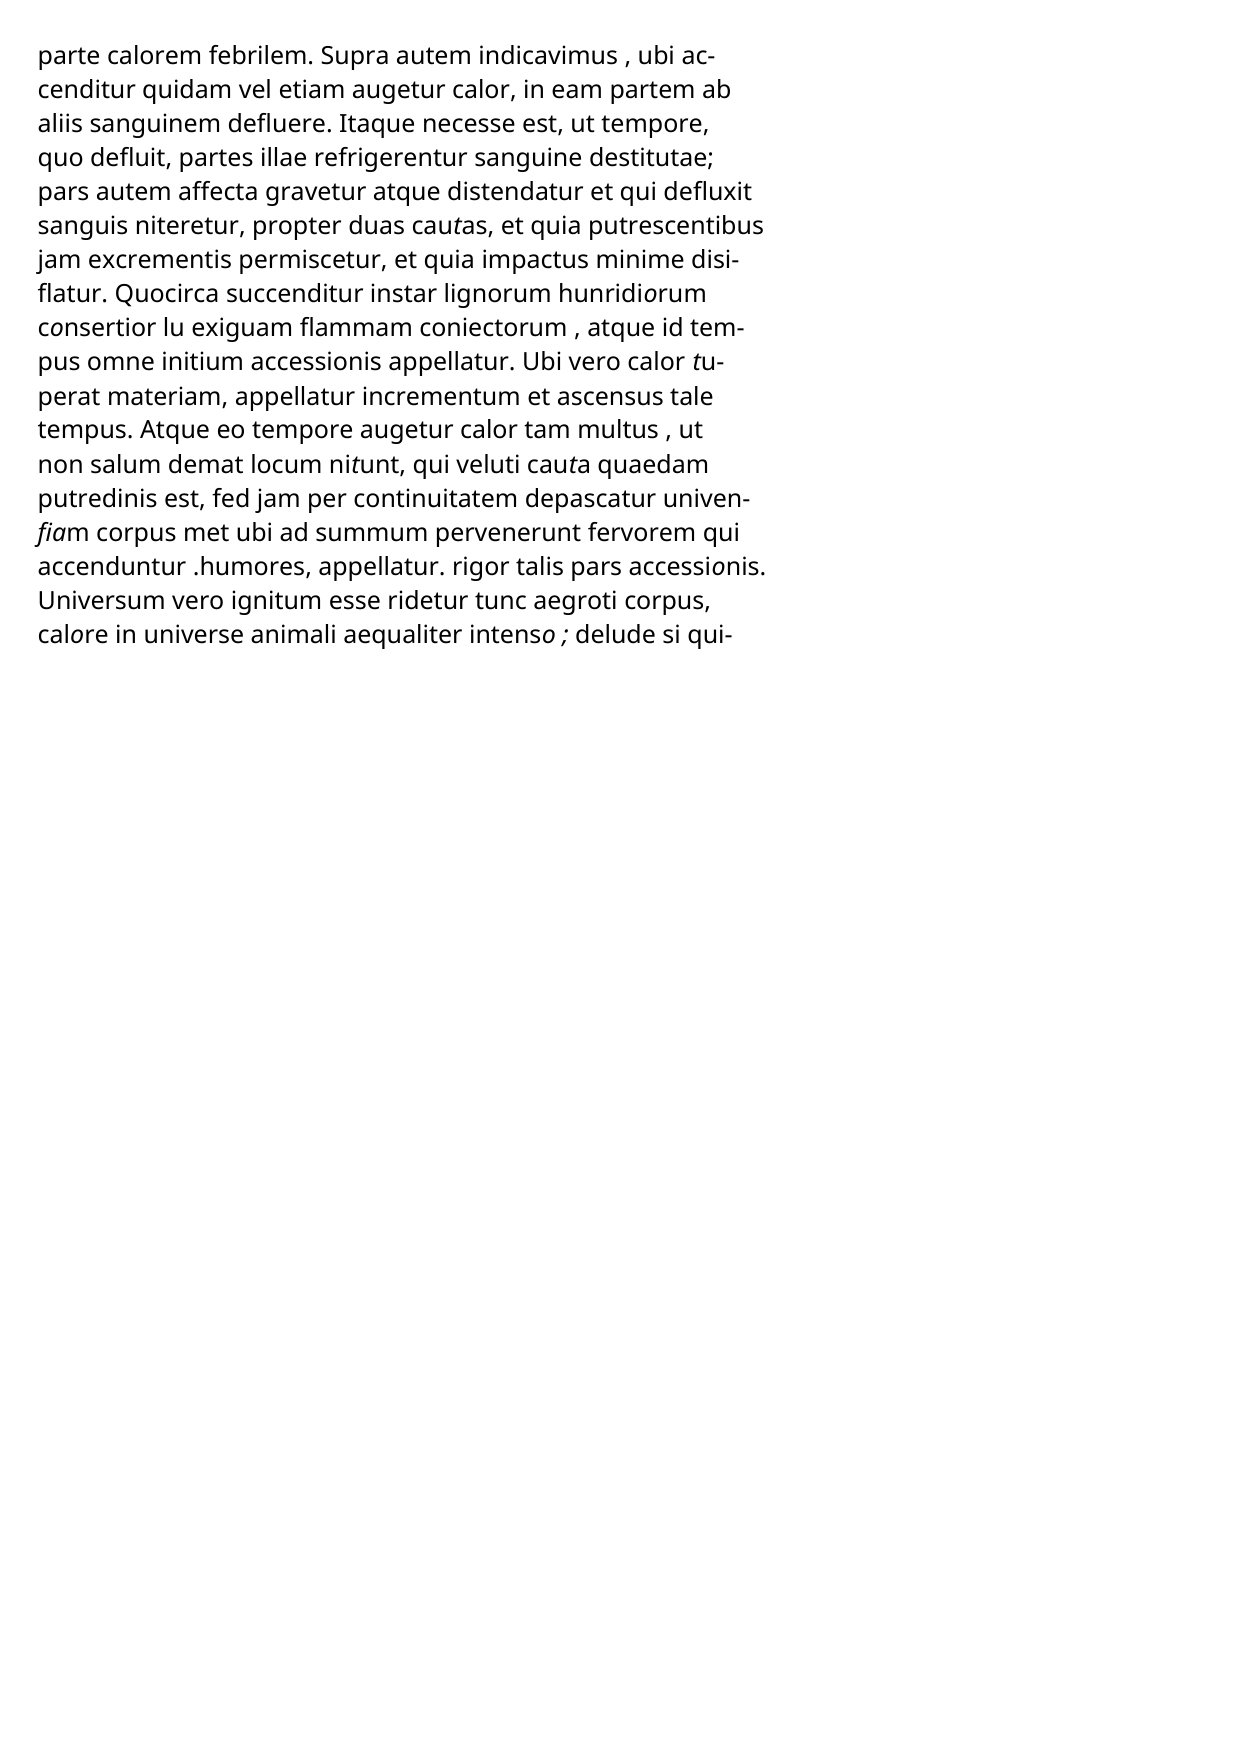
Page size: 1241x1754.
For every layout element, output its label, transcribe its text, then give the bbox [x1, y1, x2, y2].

text parte calorem febrilem. Supra autem indicavimus , ubi ac- cenditur quidam vel etiam augetur calor, in eam partem ab aliis sanguinem defluere. Itaque necesse est, ut tempore, quo defluit, partes illae refrigerentur sanguine destitutae; pars autem affecta gravetur atque distendatur et qui defluxit sanguis niteretur, propter duas cautas, et quia putrescentibus jam excrementis permiscetur, et quia impactus minime disi- flatur. Quocirca succenditur instar lignorum hunridiorum consertior lu exiguam flammam coniectorum , atque id tem- pus omne initium accessionis appellatur. Ubi vero calor tu- perat materiam, appellatur incrementum et ascensus tale tempus. Atque eo tempore augetur calor tam multus , ut non salum demat locum nitunt, qui veluti cauta quaedam putredinis est, fed jam per continuitatem depascatur univen- fiam corpus met ubi ad summum pervenerunt fervorem qui accenduntur .humores, appellatur. rigor talis pars accessionis. Universum vero ignitum esse ridetur tunc aegroti corpus, calore in universe animali aequaliter intenso ; delude si qui- [37, 37, 1203, 651]
